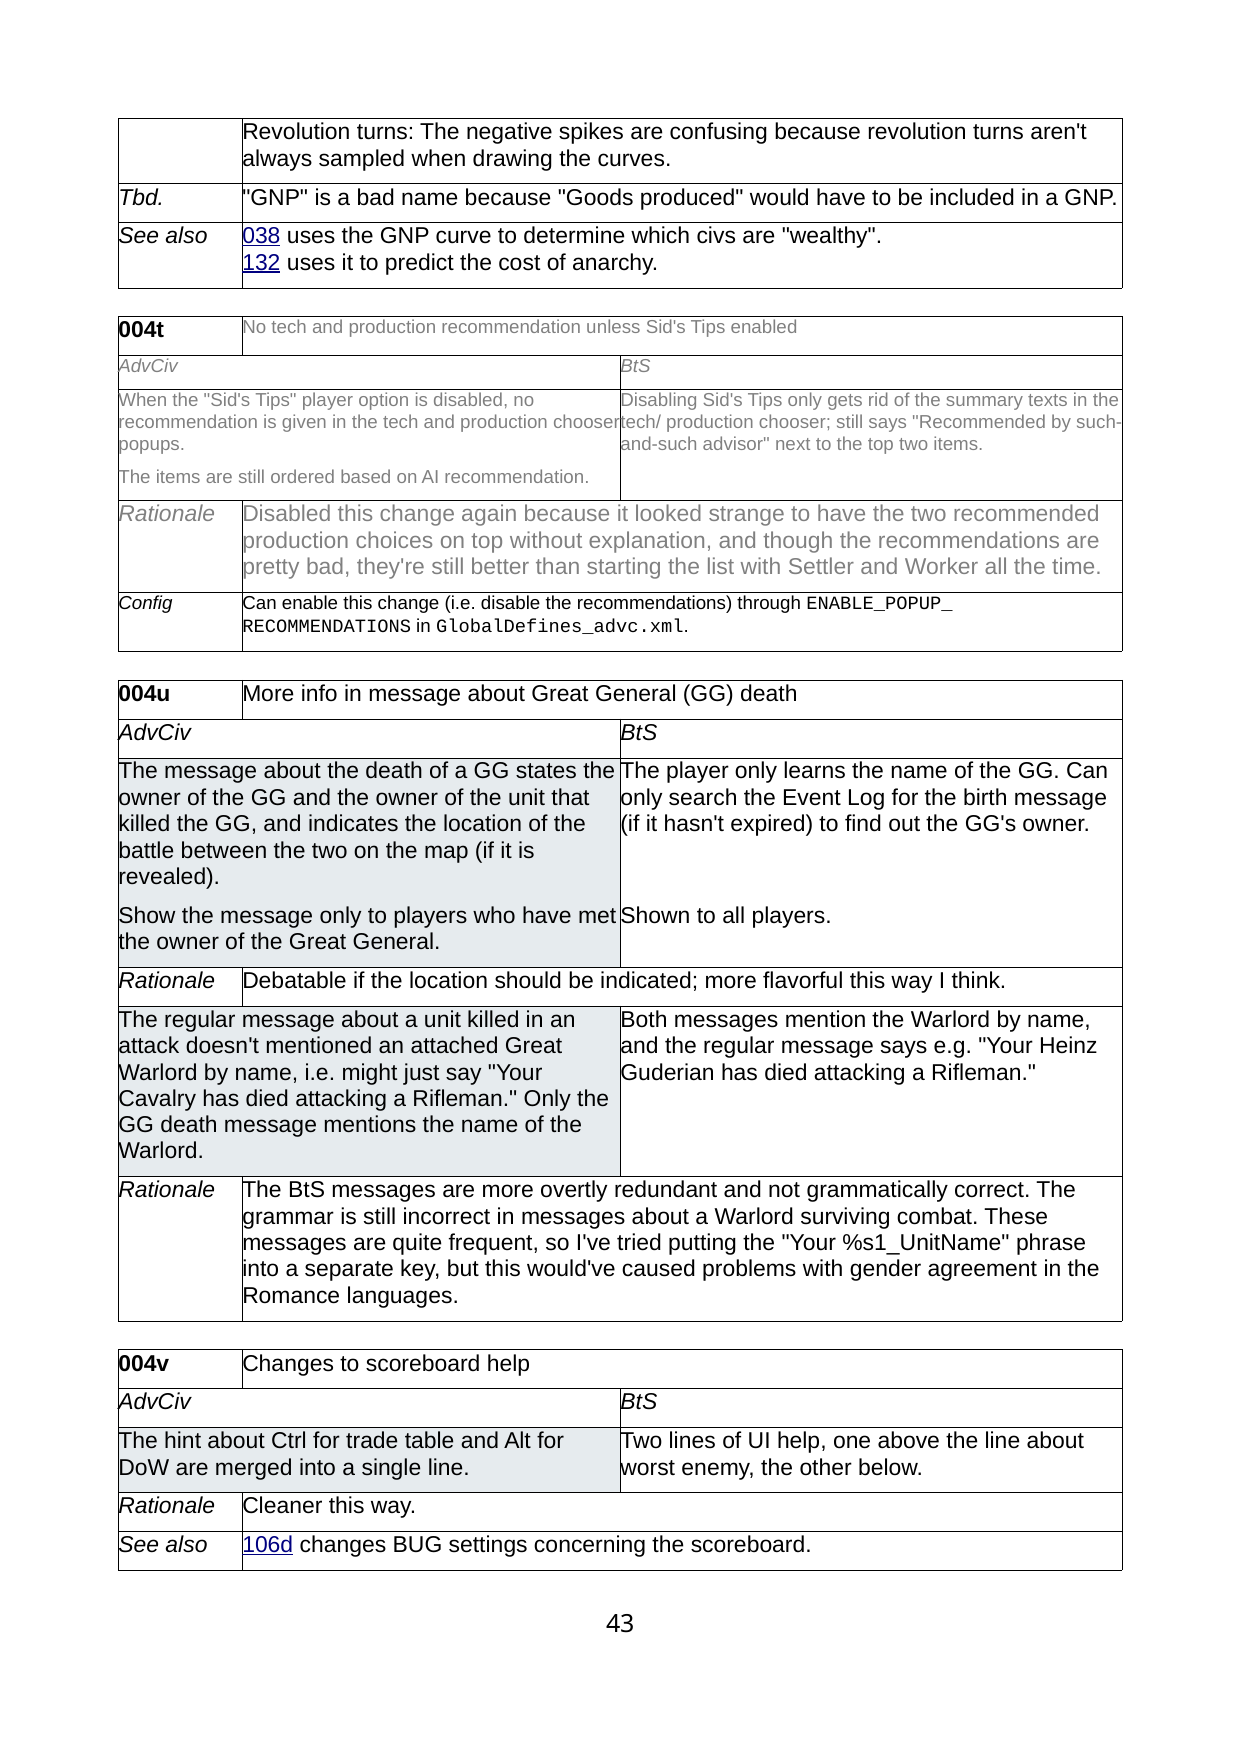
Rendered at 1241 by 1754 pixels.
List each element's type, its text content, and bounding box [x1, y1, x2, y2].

table_cell BtS [621, 356, 1122, 389]
table_cell See also [119, 1532, 242, 1570]
table_header 004t [119, 317, 242, 355]
table_cell The player only learns the name of the GG. Can only search the Event Log for the birth message (if it hasn't expired) to find out the GG's owner. Shown to all players. [621, 759, 1122, 967]
table_header Changes to scoreboard help [243, 1350, 1122, 1388]
table_cell The hint about Ctrl for trade table and Alt for DoW are merged into a single line. [119, 1428, 620, 1492]
table_cell Can enable this change (i.e. disable the recommendations) through ENABLE_POPUP_ RECOMMENDATIONS in GlobalDefines_advc.xml. [243, 593, 1122, 651]
table_cell Disabling Sid's Tips only gets rid of the summary texts in the tech/ production chooser; still says "Recommended by such-and-such advisor" next to the top two items. [621, 390, 1122, 500]
table_header 004u [119, 681, 242, 718]
table_cell AdvCiv [119, 720, 620, 757]
table_cell Revolution turns: The negative spikes are confusing because revolution turns aren't always sampled when drawing the curves. [243, 119, 1122, 183]
table_cell When the "Sid's Tips" player option is disabled, no recommendation is given in the tech and production chooser popups. The items are still ordered based on AI recommendation. [119, 390, 620, 500]
table_cell Rationale [119, 968, 242, 1006]
table_cell Rationale [119, 501, 242, 592]
table_header More info in message about Great General (GG) death [243, 681, 1122, 718]
table_cell Rationale [119, 1493, 242, 1531]
table_cell Rationale [119, 1177, 242, 1321]
table_cell Config [119, 593, 242, 651]
table_cell 106d changes BUG settings concerning the scoreboard. [243, 1532, 1122, 1570]
table_cell Debatable if the location should be indicated; more flavorful this way I think. [243, 968, 1122, 1006]
table_cell Disabled this change again because it looked strange to have the two recommended production choices on top without explanation, and though the recommendations are pretty bad, they're still better than starting the list with Settler and Worker all the time. [243, 501, 1122, 592]
table_cell AdvCiv [119, 356, 620, 389]
table_cell BtS [621, 720, 1122, 757]
table_cell [119, 119, 242, 183]
table_header 004v [119, 1350, 242, 1388]
table_header No tech and production recommendation unless Sid's Tips enabled [243, 317, 1122, 355]
table_cell Two lines of UI help, one above the line about worst enemy, the other below. [621, 1428, 1122, 1492]
table_cell Both messages mention the Warlord by name, and the regular message says e.g. "Your Heinz Guderian has died attacking a Rifleman." [621, 1007, 1122, 1176]
table_cell Cleaner this way. [243, 1493, 1122, 1531]
table_cell The message about the death of a GG states the owner of the GG and the owner of the unit that killed the GG, and indicates the location of the battle between the two on the map (if it is revealed). Show the message only to players who have met the owner of the Great General. [119, 759, 620, 967]
table_cell The regular message about a unit killed in an attack doesn't mentioned an attached Great Warlord by name, i.e. might just say "Your Cavalry has died attacking a Rifleman." Only the GG death message mentions the name of the Warlord. [119, 1007, 620, 1176]
table_cell AdvCiv [119, 1389, 620, 1427]
table_cell "GNP" is a bad name because "Goods produced" would have to be included in a GNP. [243, 184, 1122, 222]
table_cell BtS [621, 1389, 1122, 1427]
table_cell 038 uses the GNP curve to determine which civs are "wealthy". 132 uses it to predict the cost of anarchy. [243, 223, 1122, 287]
table_cell The BtS messages are more overtly redundant and not grammatically correct. The grammar is still incorrect in messages about a Warlord surviving combat. These messages are quite frequent, so I've tried putting the "Your %s1_UnitName" phrase into a separate key, but this would've caused problems with gender agreement in the Romance languages. [243, 1177, 1122, 1321]
table_cell See also [119, 223, 242, 287]
table_cell Tbd. [119, 184, 242, 222]
